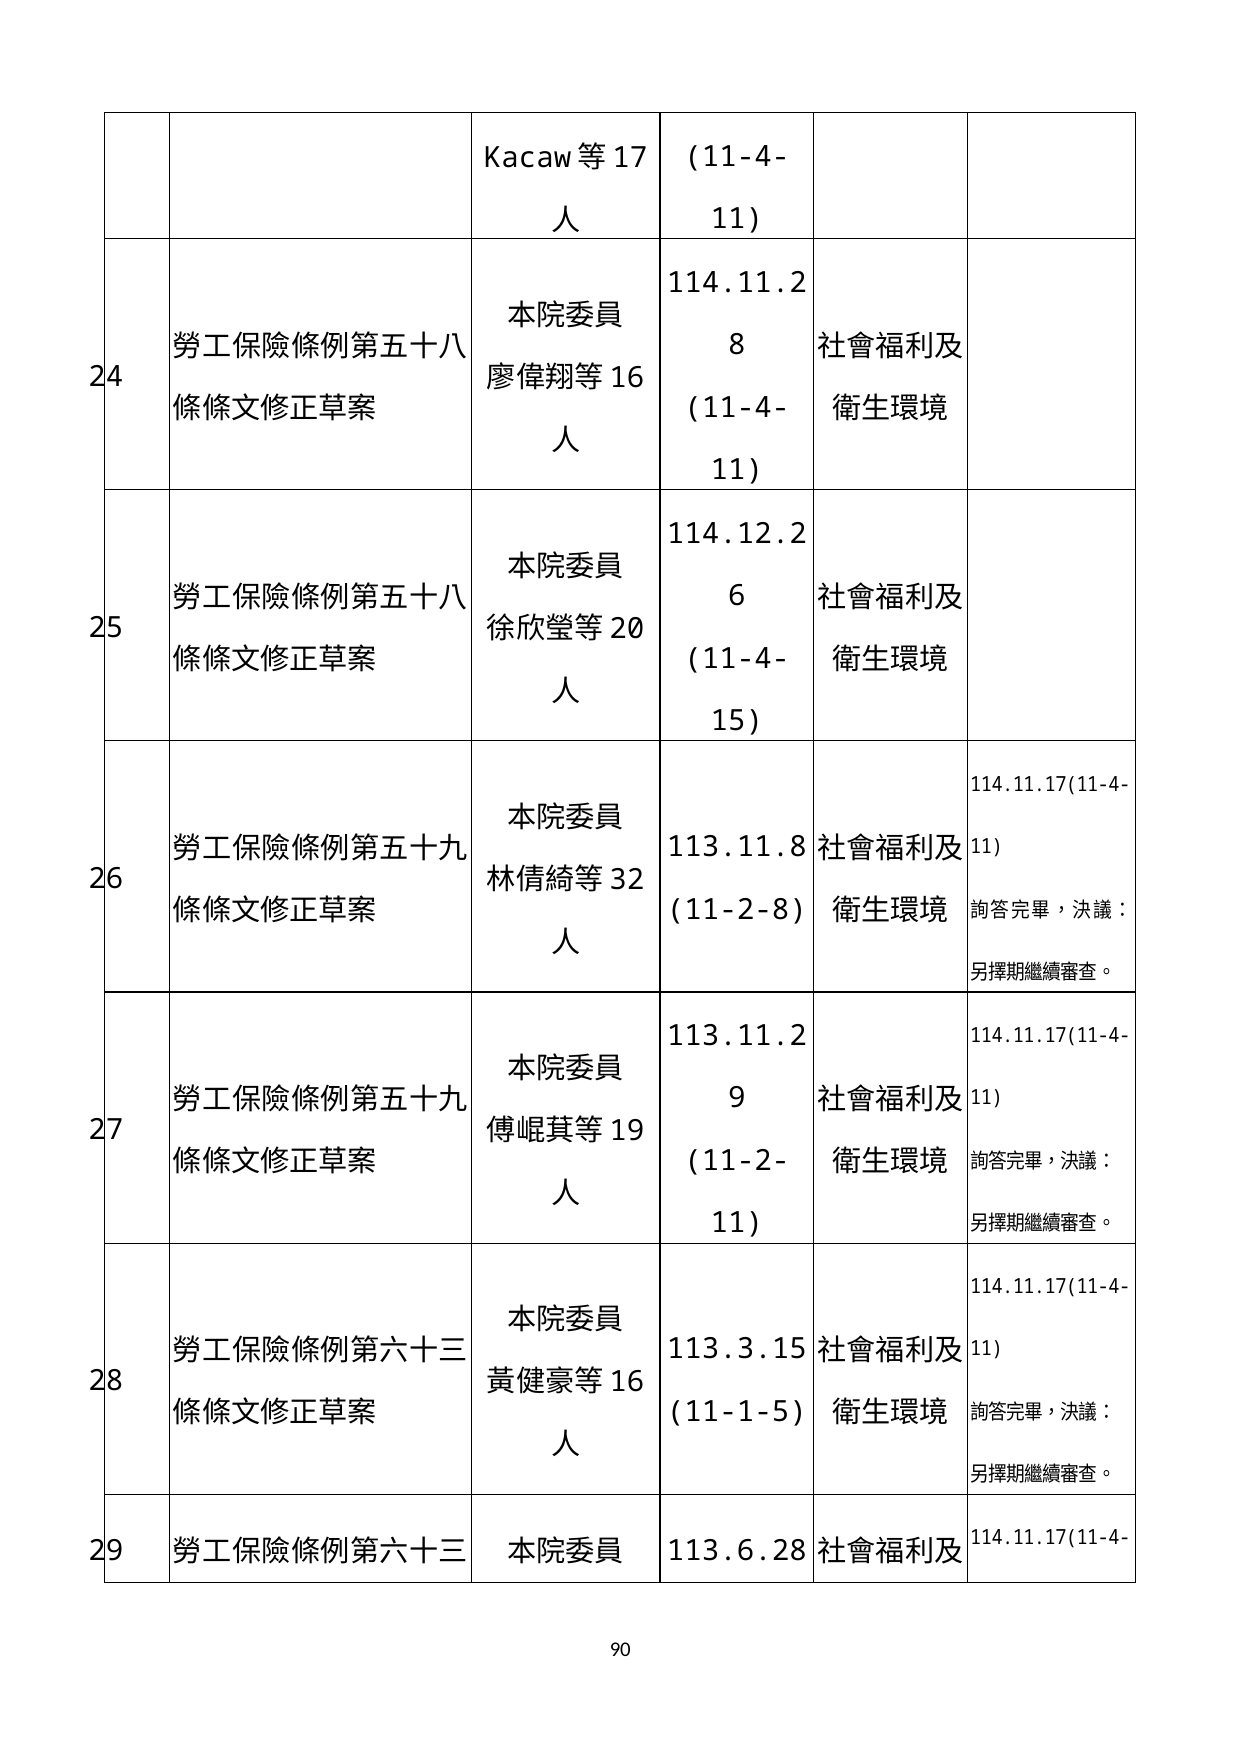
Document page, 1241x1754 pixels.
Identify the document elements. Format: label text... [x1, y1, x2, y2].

table_cell 114.12.26 (11-4-15) [661, 490, 813, 740]
table_cell 113.11.29 (11-2-11) [661, 993, 813, 1242]
table_cell 本院委員 黃健豪等16人 [472, 1244, 659, 1493]
table_cell 113.6.28 [661, 1495, 813, 1582]
table_cell [105, 239, 169, 489]
table_cell [105, 1244, 169, 1493]
table_cell [968, 113, 1135, 238]
table_cell 本院委員 林倩綺等32人 [472, 741, 659, 991]
table_cell [170, 113, 471, 238]
table_cell [105, 1495, 169, 1582]
table_cell 114.11.17(11-4-11) 詢答完畢，決議：另擇期繼續審查。 [968, 741, 1135, 991]
table_cell [968, 239, 1135, 489]
table_cell 勞工保險條例第五十八條條文修正草案 [170, 239, 471, 489]
table_cell 勞工保險條例第六十三 [170, 1495, 471, 1582]
table_cell [105, 113, 169, 238]
table_cell 勞工保險條例第五十八條條文修正草案 [170, 490, 471, 740]
table_cell Kacaw等17人 [472, 113, 659, 238]
table_cell 114.11.28 (11-4-11) [661, 239, 813, 489]
table_cell 勞工保險條例第五十九條條文修正草案 [170, 993, 471, 1242]
table_cell 社會福利及衛生環境 [814, 741, 967, 991]
table_cell 113.3.15 (11-1-5) [661, 1244, 813, 1493]
table_cell 本院委員 廖偉翔等16人 [472, 239, 659, 489]
table_cell [105, 490, 169, 740]
table_cell 113.11.8 (11-2-8) [661, 741, 813, 991]
table_cell 114.11.17(11-4- [968, 1495, 1135, 1582]
table_cell 本院委員 傅崐萁等19人 [472, 993, 659, 1242]
table_cell 本院委員 徐欣瑩等20人 [472, 490, 659, 740]
table_cell 本院委員 [472, 1495, 659, 1582]
table_cell 社會福利及衛生環境 [814, 1244, 967, 1493]
table_cell 社會福利及衛生環境 [814, 239, 967, 489]
table_cell [968, 490, 1135, 740]
table_cell 勞工保險條例第五十九條條文修正草案 [170, 741, 471, 991]
table_cell 社會福利及衛生環境 [814, 993, 967, 1242]
table_cell [105, 741, 169, 991]
table_cell [814, 113, 967, 238]
table_cell 114.11.17(11-4-11) 詢答完畢，決議：另擇期繼續審查。 [968, 993, 1135, 1242]
table_cell 社會福利及 [814, 1495, 967, 1582]
table_cell 114.11.17(11-4-11) 詢答完畢，決議：另擇期繼續審查。 [968, 1244, 1135, 1493]
table_cell (11-4-11) [661, 113, 813, 238]
table_cell 社會福利及衛生環境 [814, 490, 967, 740]
table_cell 勞工保險條例第六十三條條文修正草案 [170, 1244, 471, 1493]
table_cell [105, 993, 169, 1242]
